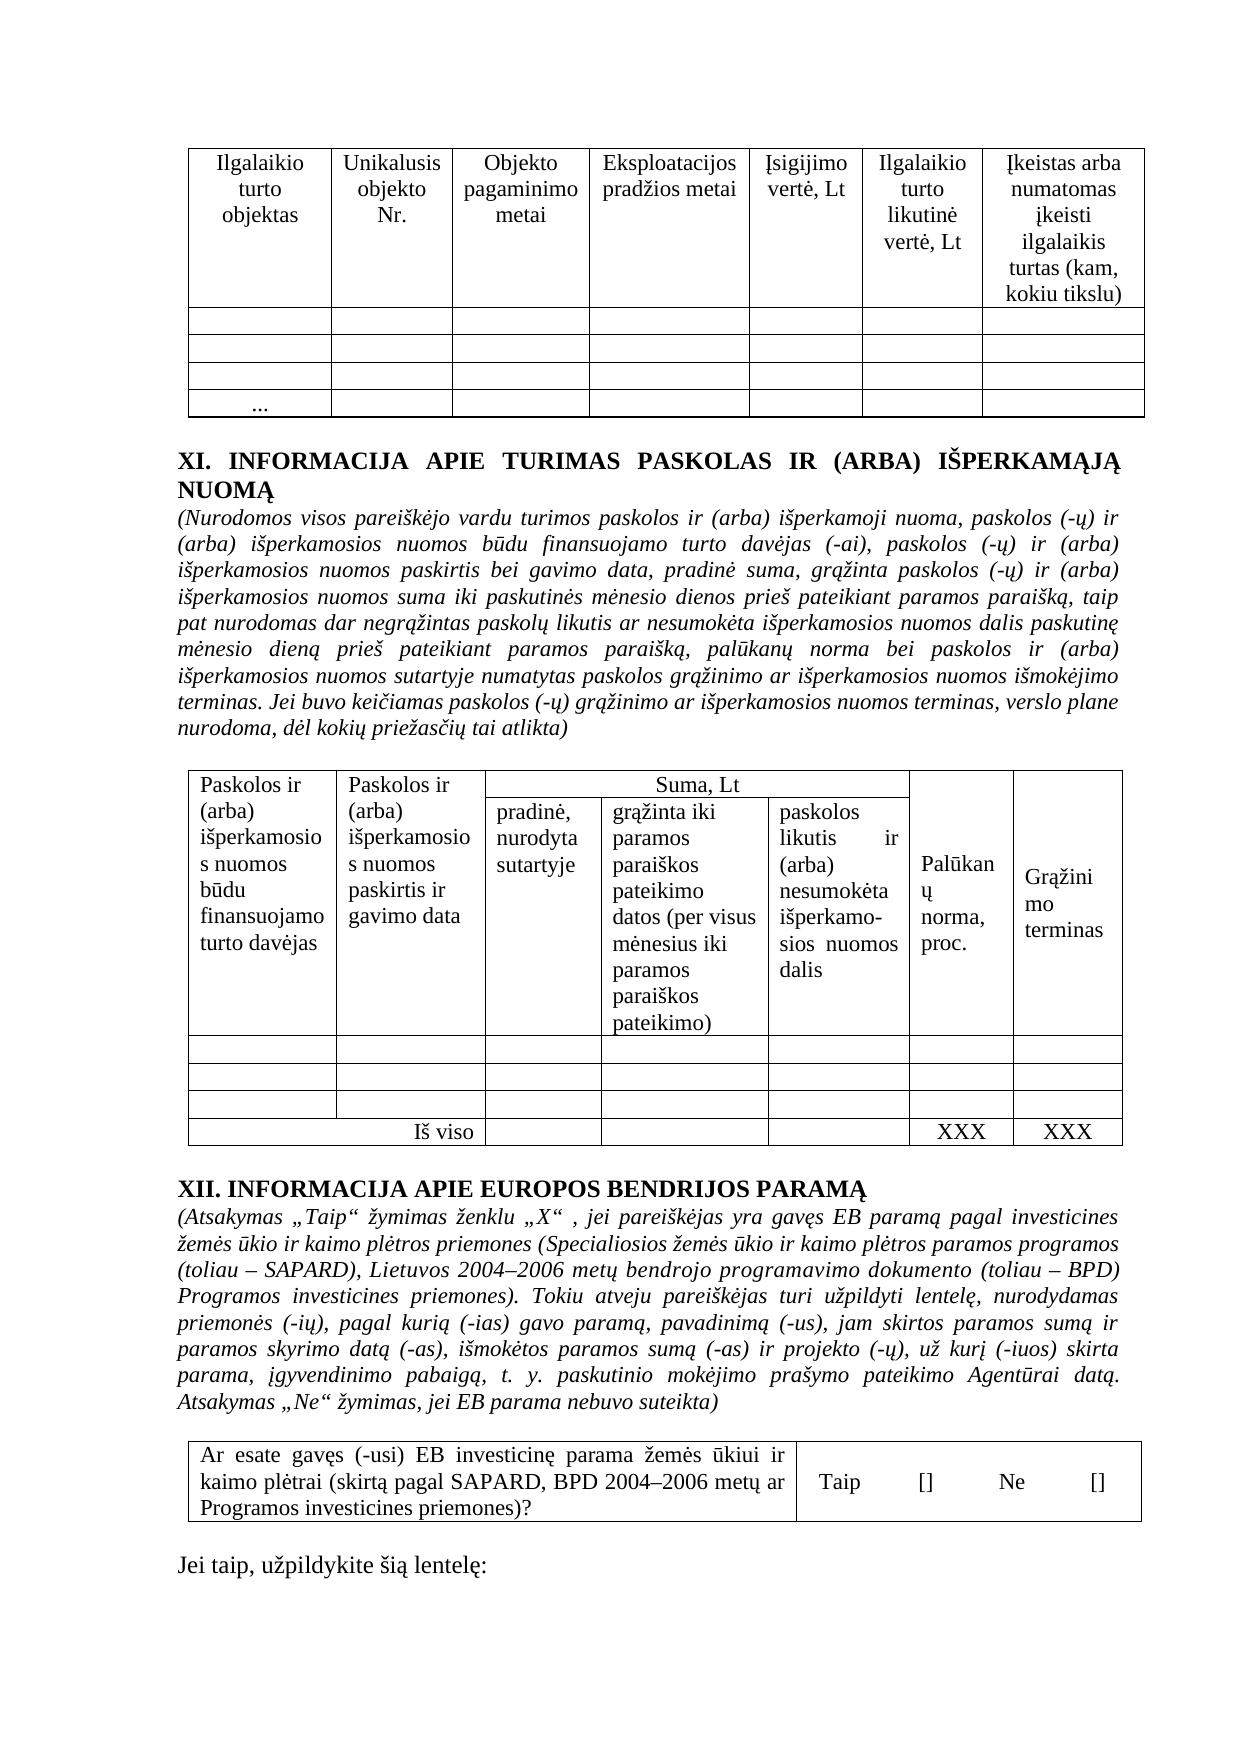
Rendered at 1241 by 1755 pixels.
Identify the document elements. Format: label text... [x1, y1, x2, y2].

table_cell [750, 308, 862, 334]
table_header Ne [969, 1442, 1055, 1521]
table_cell [590, 335, 749, 362]
table_header Taip [797, 1442, 883, 1521]
table_cell [486, 1064, 601, 1090]
table_header Įkeistas arba numatomas įkeisti ilgalaikis turtas (kam, kokiu tikslu) [983, 149, 1144, 307]
table_cell [602, 1036, 768, 1063]
table_cell [769, 1119, 909, 1145]
table_cell [590, 390, 749, 416]
table_cell [1014, 1064, 1122, 1090]
table_cell XXX [910, 1119, 1013, 1145]
table_header [][] [883, 1442, 969, 1521]
table_header Paskolos ir (arba) išperkamosios nuomos paskirtis ir gavimo data [337, 771, 485, 1035]
table_cell [189, 335, 331, 362]
table_header Įsigijimo vertė, Lt [750, 149, 862, 307]
table_cell [983, 308, 1144, 334]
table_cell ... [189, 390, 331, 416]
table_cell Iš viso [189, 1119, 485, 1145]
table_cell [189, 308, 331, 334]
table_cell [910, 1064, 1013, 1090]
table_cell [863, 335, 982, 362]
table_header Objekto pagaminimo metai [453, 149, 589, 307]
table_header Palūkanų norma, proc. [910, 771, 1013, 1035]
table_cell [189, 1036, 336, 1063]
table_cell [332, 390, 452, 416]
table_cell [750, 390, 862, 416]
text XI. INFORMACIJA APIE TURIMAS PASKOLAS IR (ARBA) IŠPERKAMĄJĄ NUOMĄ [177, 446, 1122, 504]
table_cell [983, 335, 1144, 362]
table_cell [983, 390, 1144, 416]
table_cell [769, 1064, 909, 1090]
table_cell [453, 308, 589, 334]
table_cell XXX [1014, 1119, 1122, 1145]
table_cell [602, 1091, 768, 1117]
table_cell [453, 335, 589, 362]
table_header Ilgalaikio turto objektas [189, 149, 331, 307]
table_header Eksploatacijos pradžios metai [590, 149, 749, 307]
table_cell [602, 1064, 768, 1090]
table_cell [590, 308, 749, 334]
text XII. INFORMACIJA APIE EUROPOS BENDRIJOS PARAMĄ [177, 1174, 1122, 1203]
table_cell [337, 1091, 485, 1117]
table_cell [863, 308, 982, 334]
table_cell [332, 363, 452, 389]
table_cell [910, 1036, 1013, 1063]
table_cell grąžinta iki paramos paraiškos pateikimo datos (per visus mėnesius iki paramos paraiškos pateikimo) [602, 798, 768, 1035]
table_cell [332, 335, 452, 362]
table_header Grąžinimo terminas [1014, 771, 1122, 1035]
table_header Ar esate gavęs (-usi) EB investicinę parama žemės ūkiui ir kaimo plėtrai (skirtą pagal SAPARD, BPD 2004–2006 metų ar Programos investicines priemones)? [189, 1442, 796, 1521]
table_cell pradinė, nurodyta sutartyje [486, 798, 601, 1035]
table_cell [983, 363, 1144, 389]
table_header Suma, Lt [486, 771, 909, 797]
table_cell [486, 1119, 601, 1145]
text Jei taip, užpildykite šią lentelę: [177, 1550, 1122, 1579]
table_cell [486, 1036, 601, 1063]
table_header Unikalusis objekto Nr. [332, 149, 452, 307]
table_cell [189, 1091, 336, 1117]
table_cell paskolos likutis ir (arba) nesumokėta išperkamo-sios nuomos dalis [769, 798, 909, 1035]
table_cell [189, 363, 331, 389]
table_cell [1014, 1091, 1122, 1117]
table_cell [332, 308, 452, 334]
table_cell [453, 363, 589, 389]
table_cell [486, 1091, 601, 1117]
table_header Ilgalaikio turto likutinė vertė, Lt [863, 149, 982, 307]
table_cell [590, 363, 749, 389]
table_cell [910, 1091, 1013, 1117]
table_cell [750, 335, 862, 362]
table_cell [750, 363, 862, 389]
table_cell [863, 363, 982, 389]
table_header [][] [1055, 1442, 1141, 1521]
table_cell [189, 1064, 336, 1090]
table_cell [337, 1064, 485, 1090]
table_header Paskolos ir (arba) išperkamosios nuomos būdu finansuojamo turto davėjas [189, 771, 336, 1035]
text (Nurodomos visos pareiškėjo vardu turimos paskolos ir (arba) išperkamoji nuoma, paskolos (-ų) ir (arba) išperkamosios nuomos būdu finansuojamo turto davėjas (-ai), paskolos (-ų) ir (arba) išperkamosios nuomos paskirtis bei gavimo data, pradinė suma, grąžinta paskolos (-ų) ir (arba) išperkamosios nuomos suma iki paskutinės mėnesio dienos prieš pateikiant paramos paraišką, taip pat nurodomas dar negrąžintas paskolų likutis ar nesumokėta išperkamosios nuomos dalis paskutinę mėnesio dieną prieš pateikiant paramos paraišką, palūkanų norma bei paskolos ir (arba) išperkamosios nuomos sutartyje numatytas paskolos grąžinimo ar išperkamosios nuomos išmokėjimo terminas. Jei buvo keičiamas paskolos (-ų) grąžinimo ar išperkamosios nuomos terminas, verslo plane nurodoma, dėl kokių priežasčių tai atlikta) [177, 504, 1122, 741]
table_cell [863, 390, 982, 416]
table_cell [769, 1091, 909, 1117]
table_cell [1014, 1036, 1122, 1063]
table_cell [602, 1119, 768, 1145]
table_cell [337, 1036, 485, 1063]
table_cell [769, 1036, 909, 1063]
table_cell [453, 390, 589, 416]
text (Atsakymas „Taip“ žymimas ženklu „X“ , jei pareiškėjas yra gavęs EB paramą pagal investicines žemės ūkio ir kaimo plėtros priemones (Specialiosios žemės ūkio ir kaimo plėtros paramos programos (toliau – SAPARD), Lietuvos 2004–2006 metų bendrojo programavimo dokumento (toliau – BPD) Programos investicines priemones). Tokiu atveju pareiškėjas turi užpildyti lentelę, nurodydamas priemonės (-ių), pagal kurią (-ias) gavo paramą, pavadinimą (-us), jam skirtos paramos sumą ir paramos skyrimo datą (-as), išmokėtos paramos sumą (-as) ir projekto (-ų), už kurį (-iuos) skirta parama, įgyvendinimo pabaigą, t. y. paskutinio mokėjimo prašymo pateikimo Agentūrai datą. Atsakymas „Ne“ žymimas, jei EB parama nebuvo suteikta) [177, 1203, 1122, 1414]
